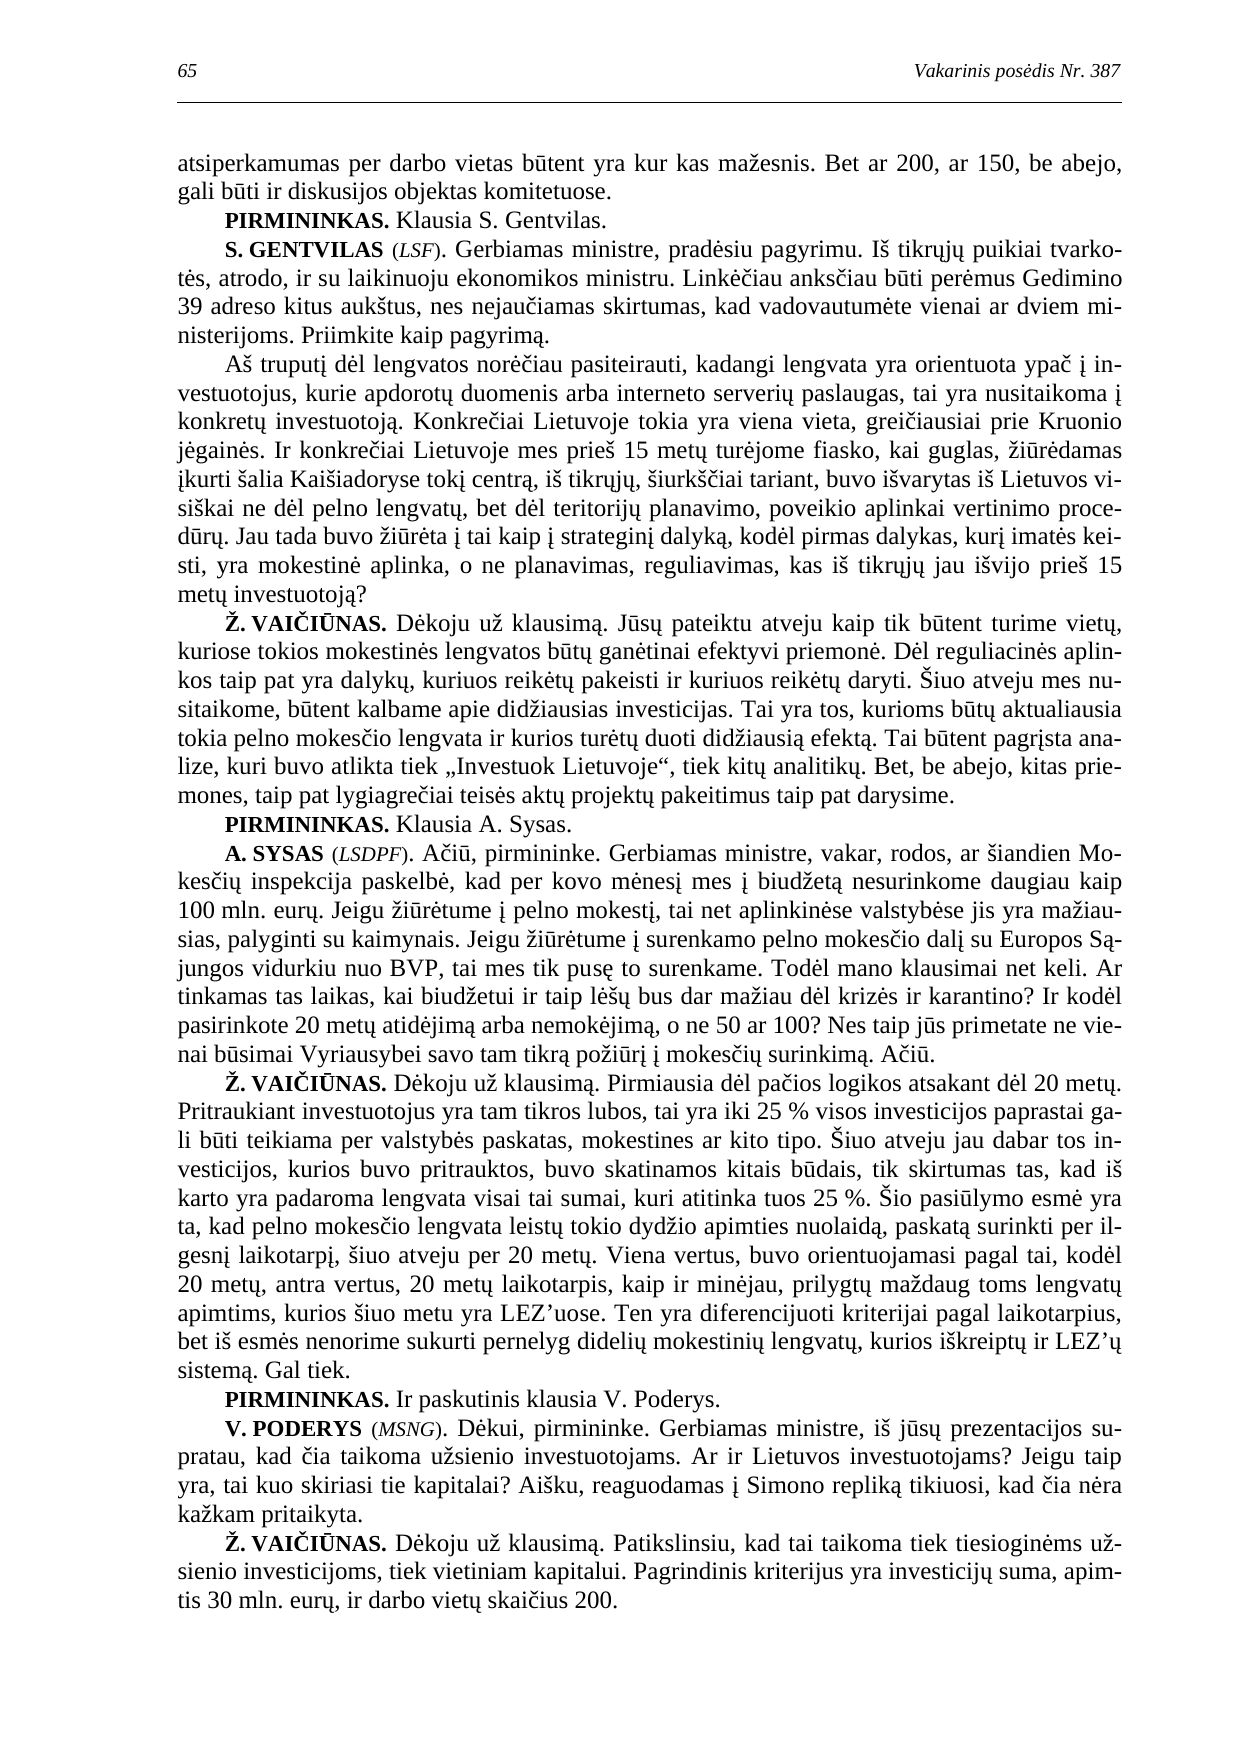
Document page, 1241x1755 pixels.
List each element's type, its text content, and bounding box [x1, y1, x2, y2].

text Ž. VAIČIŪNAS. Dė­ko­ju už klau­si­mą. Jū­sų pa­teik­tu at­ve­ju kaip tik bū­tent tu­ri­me vie­tų, ku­rio­se to­kios mo­kes­ti­nės leng­va­tos bū­tų ga­nė­ti­nai efek­ty­vi prie­mo­nė. Dėl re­gu­lia­ci­nės ap­lin­kos taip pat yra da­ly­kų, ku­riuos rei­kė­tų pa­keis­ti ir ku­riuos rei­kė­tų da­ry­ti. Šiuo at­ve­ju mes nu­si­tai­ko­me, bū­tent kal­ba­me apie di­džiau­sias in­ves­ti­ci­jas. Tai yra tos, ku­rioms bū­tų ak­tu­a­liau­sia to­kia pel­no mo­kes­čio leng­va­ta ir ku­rios tu­rė­tų duo­ti di­džiau­sią efek­tą. Tai bū­tent pa­grįs­ta ana­li­ze, ku­ri bu­vo at­lik­ta tiek „In­ves­tuok Lie­tu­vo­je“, tiek ki­tų ana­li­ti­kų. Bet, be abe­jo, ki­tas prie­mo­nes, taip pat ly­gia­gre­čiai tei­sės ak­tų pro­jek­tų pa­kei­ti­mus taip pat da­ry­si­me. [177, 608, 1122, 809]
text at­si­per­ka­mu­mas per dar­bo vie­tas bū­tent yra kur kas ma­žes­nis. Bet ar 200, ar 150, be abe­jo, ga­li bū­ti ir dis­ku­si­jos ob­jek­tas ko­mi­te­tuo­se. [177, 148, 1122, 205]
text PIRMININKAS. Klau­sia S. Gent­vi­las. [177, 205, 1122, 234]
text PIRMININKAS. Klau­sia A. Sy­sas. [177, 809, 1122, 838]
text V. PODERYS (MSNG). Dė­kui, pir­mi­nin­ke. Ger­bia­mas mi­nist­re, iš jū­sų pre­zen­ta­ci­jos su­pra­tau, kad čia tai­ko­ma už­sie­nio in­ves­tuo­to­jams. Ar ir Lie­tu­vos in­ves­tuo­to­jams? Jei­gu taip yra, tai kuo ski­ria­si tie ka­pi­ta­lai? Aiš­ku, re­a­guo­da­mas į Si­mo­no re­pli­ką ti­kiuo­si, kad čia nė­ra kaž­kam pri­tai­ky­ta. [177, 1413, 1122, 1528]
text Ž. VAIČIŪNAS. Dė­ko­ju už klau­si­mą. Pa­tiks­lin­siu, kad tai tai­ko­ma tiek tie­sio­gi­nėms už­sie­nio in­ves­ti­ci­joms, tiek vie­ti­niam ka­pi­ta­lui. Pa­grin­di­nis kri­te­ri­jus yra in­ves­ti­ci­jų su­ma, ap­im­tis 30 mln. eu­rų, ir dar­bo vie­tų skai­čius 200. [177, 1528, 1122, 1614]
text Ž. VAIČIŪNAS. Dė­ko­ju už klau­si­mą. Pir­miau­sia dėl pa­čios lo­gi­kos at­sa­kant dėl 20 me­tų. Pri­trau­kiant in­ves­tuo­to­jus yra tam tik­ros lu­bos, tai yra iki 25 % vi­sos in­ves­ti­ci­jos pa­pras­tai ga­li bū­ti tei­kia­ma per vals­ty­bės pa­ska­tas, mo­kes­ti­nes ar ki­to ti­po. Šiuo at­ve­ju jau da­bar tos in­ves­ti­ci­jos, ku­rios bu­vo pri­trauk­tos, bu­vo ska­ti­na­mos ki­tais bū­dais, tik skir­tu­mas tas, kad iš kar­to yra pa­da­ro­ma leng­va­ta vi­sai tai su­mai, ku­ri ati­tin­ka tuos 25 %. Šio pa­siū­ly­mo es­mė yra ta, kad pel­no mo­kes­čio leng­va­ta leis­tų to­kio dy­džio ap­im­ties nuo­lai­dą, pa­ska­tą su­rink­ti per il­ges­nį lai­ko­tar­pį, šiuo at­ve­ju per 20 me­tų. Vie­na ver­tus, bu­vo orien­tuo­ja­ma­si pa­gal tai, ko­dėl 20 me­tų, an­tra ver­tus, 20 me­tų lai­ko­tar­pis, kaip ir mi­nė­jau, pri­lyg­tų maž­daug toms leng­va­tų ap­im­tims, ku­rios šiuo me­tu yra LEZʼuo­se. Ten yra di­fe­ren­ci­juo­ti kri­te­ri­jai pa­gal lai­ko­tar­pius, bet iš es­mės ne­no­ri­me su­kur­ti per­ne­lyg di­delių mo­kes­ti­nių leng­va­tų, ku­rios iš­kreip­tų ir LEZʼų sis­te­mą. Gal tiek. [177, 1068, 1122, 1384]
text A. SYSAS (LSDPF). Ačiū, pir­mi­nin­ke. Ger­bia­mas mi­nist­re, va­kar, ro­dos, ar šian­dien Mo­kes­čių ins­pek­ci­ja pa­skel­bė, kad per ko­vo mė­ne­sį mes į biu­dže­tą ne­su­rin­ko­me dau­giau kaip 100 mln. eu­rų. Jei­gu žiū­rė­tu­me į pel­no mo­kes­tį, tai net ap­lin­ki­nė­se vals­ty­bė­se jis yra ma­žiau­sias, pa­ly­gin­ti su kai­my­nais. Jei­gu žiū­rė­tu­me į su­ren­ka­mo pel­no mo­kes­čio da­lį su Eu­ro­pos Są­jun­gos vi­dur­kiu nuo BVP, tai mes tik pu­sę to su­ren­ka­me. To­dėl ma­no klau­si­mai net ke­li. Ar tin­ka­mas tas lai­kas, kai biu­dže­tui ir taip lė­šų bus dar ma­žiau dėl kri­zės ir ka­ran­ti­no? Ir ko­dėl pa­si­rin­ko­te 20 me­tų ati­dė­ji­mą ar­ba ne­mo­kė­ji­mą, o ne 50 ar 100? Nes taip jūs pri­me­ta­te ne vie­nai bū­si­mai Vy­riau­sy­bei sa­vo tam tik­rą po­žiū­rį į mo­kes­čių su­rin­ki­mą. Ačiū. [177, 838, 1122, 1068]
text Aš tru­pu­tį dėl leng­va­tos no­rė­čiau pa­si­tei­rau­ti, ka­dan­gi leng­va­ta yra orien­tuo­ta ypač į in­ves­tuo­to­jus, ku­rie ap­do­ro­tų duo­me­nis ar­ba in­ter­ne­to ser­ve­rių pa­slau­gas, tai yra nu­si­tai­ko­ma į kon­kre­tų in­ves­tuo­to­ją. Kon­kre­čiai Lie­tu­vo­je to­kia yra vie­na vie­ta, grei­čiau­siai prie Kruo­nio jė­gai­nės. Ir kon­kre­čiai Lie­tu­vo­je mes prieš 15 me­tų tu­rė­jo­me fias­ko, kai gug­las, žiū­rė­da­mas įkur­ti ša­lia Kai­šia­do­ry­se to­kį cen­trą, iš tik­rų­jų, šiurkš­čiai ta­riant, bu­vo iš­va­ry­tas iš Lie­tu­vos vi­siš­kai ne dėl pel­no leng­va­tų, bet dėl te­ri­to­ri­jų pla­na­vi­mo, po­vei­kio ap­lin­kai ver­ti­ni­mo pro­ce­dū­rų. Jau ta­da bu­vo žiū­rė­ta į tai kaip į stra­te­gi­nį da­ly­ką, ko­dėl pir­mas da­ly­kas, ku­rį ima­tės kei­s­ti, yra mo­kes­ti­nė ap­lin­ka, o ne pla­na­vi­mas, re­gu­lia­vi­mas, kas iš tik­rų­jų jau iš­vi­jo prieš 15 me­tų in­ves­tuo­to­ją? [177, 349, 1122, 608]
text S. GENTVILAS (LSF). Ger­bia­mas mi­nist­re, pra­dė­siu pa­gy­ri­mu. Iš tik­rų­jų pui­kiai tvar­ko­tės, at­ro­do, ir su lai­ki­nuo­ju eko­no­mi­kos mi­nist­ru. Lin­kė­čiau anks­čiau bū­ti pe­rė­mus Ge­di­mi­no 39 ad­re­so ki­tus aukš­tus, nes ne­jau­čia­mas skir­tu­mas, kad va­do­vau­tu­mė­te vie­nai ar dviem mi­nis­te­ri­joms. Pri­im­ki­te kaip pa­gy­ri­mą. [177, 234, 1122, 349]
text PIRMININKAS. Ir pas­ku­ti­nis klau­sia V. Po­de­rys. [177, 1384, 1122, 1413]
